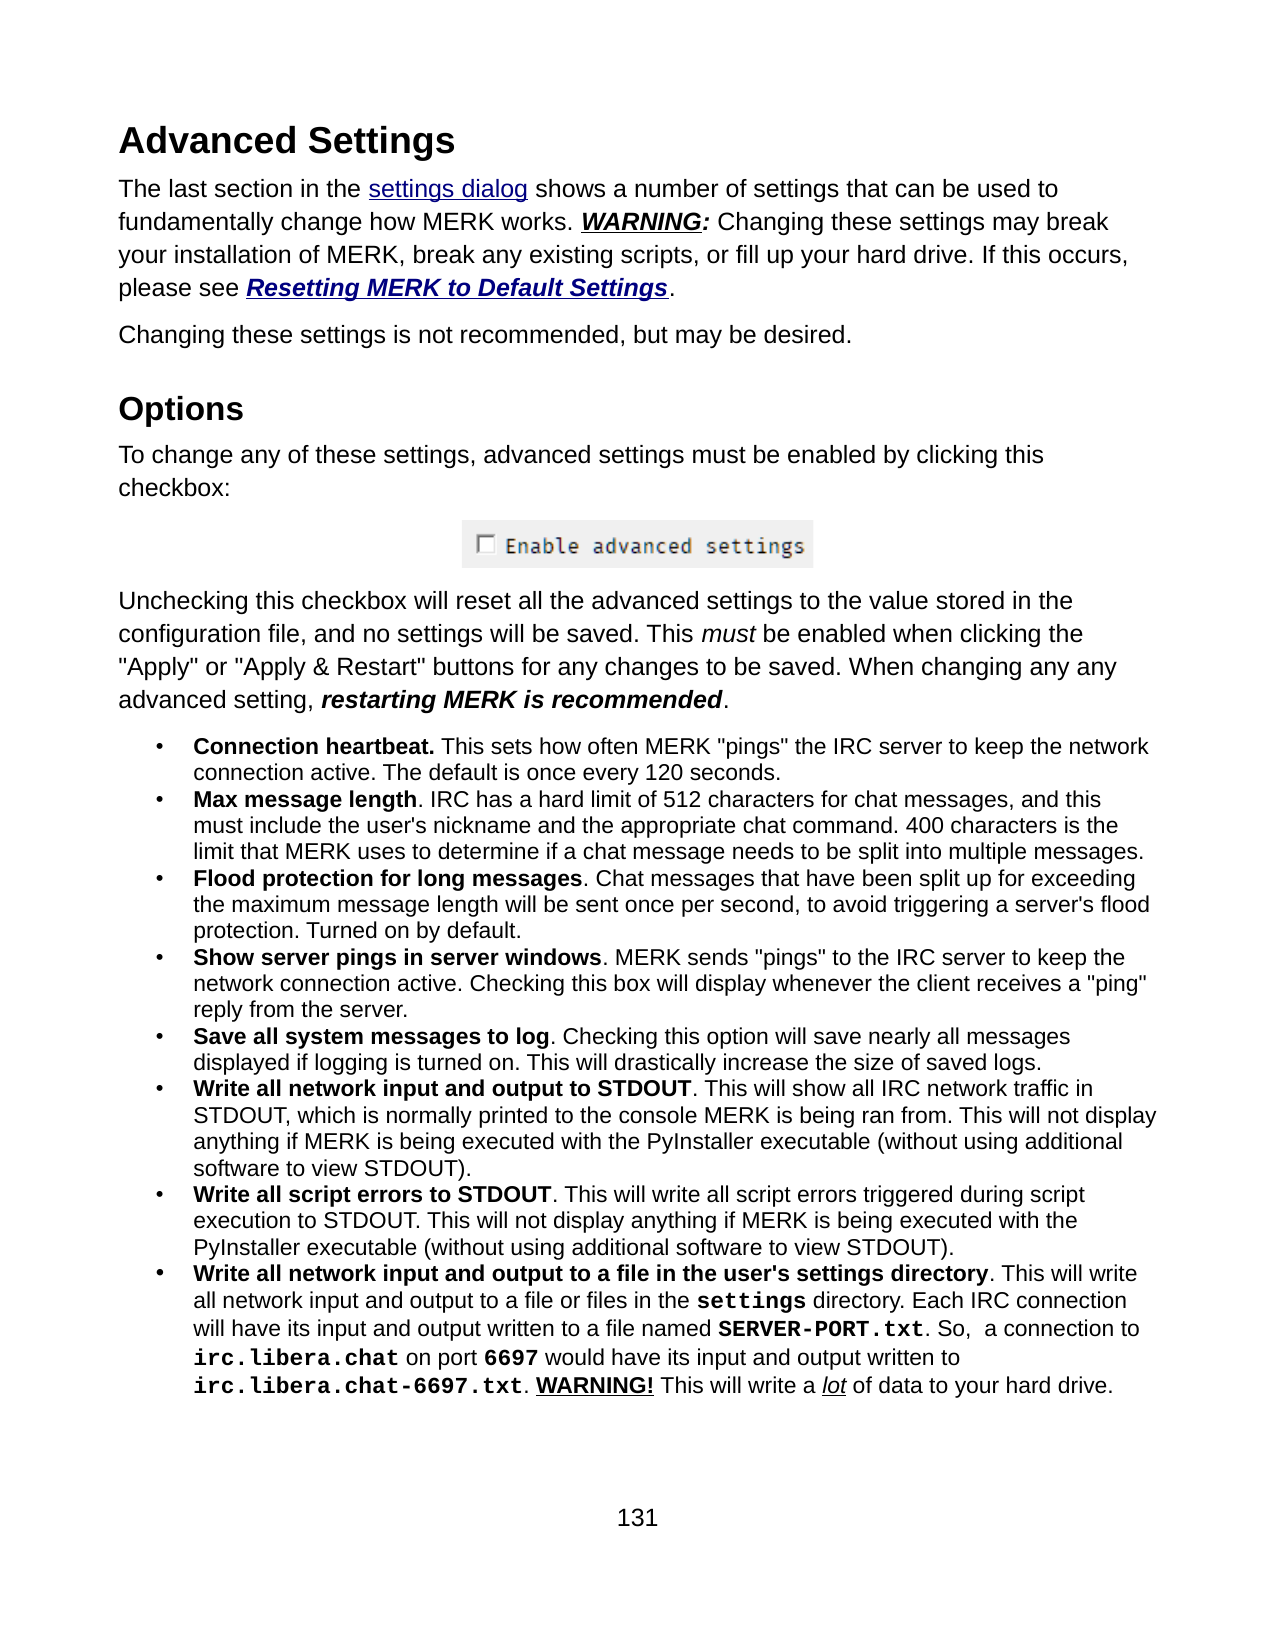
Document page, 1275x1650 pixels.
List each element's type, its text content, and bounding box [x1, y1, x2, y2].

list Save all system messages to log. Checking this option will save nearly all messages displayed if logging is turned on. This will drastically increase the size of saved logs. [156, 1023, 1157, 1075]
text To change any of these settings, advanced settings must be enabled by clicking this checkbox: [118, 440, 1157, 502]
list Show server pings in server windows. MERK sends "pings" to the IRC server to keep the network connection active. Checking this box will display whenever the client receives a "ping" reply from the server. [156, 944, 1157, 1023]
text Unchecking this checkbox will reset all the advanced settings to the value stored in the configuration file, and no settings will be saved. This must be enabled when clicking the "Apply" or "Apply & Restart" buttons for any changes to be saved. When changing any any advanced setting, restarting MERK is recommended. [118, 586, 1157, 714]
subtitle Advanced Settings [118, 118, 1157, 161]
picture [461, 520, 814, 568]
list Connection heartbeat. This sets how often MERK "pings" the IRC server to keep the network connection active. The default is once every 120 seconds. [156, 733, 1157, 786]
list Write all network input and output to a file in the user's settings directory. This will write all network input and output to a file or files in the settings directory. Each IRC connection will have its input and output written to a file named SERVER-PORT.txt. So, a connection to irc.libera.chat on port 6697 would have its input and output written to irc.libera.chat-6697.txt. WARNING! This will write a lot of data to your hard drive. [156, 1260, 1157, 1429]
subtitle Options [118, 389, 1157, 427]
list Write all script errors to STDOUT. This will write all script errors triggered during script execution to STDOUT. This will not display anything if MERK is being executed with the PyInstaller executable (without using additional software to view STDOUT). [156, 1181, 1157, 1260]
text The last section in the settings dialog shows a number of settings that can be used to fundamentally change how MERK works. WARNING: Changing these settings may break your installation of MERK, break any existing scripts, or fill up your hard drive. If this occurs, please see Resetting MERK to Default Settings. [118, 174, 1157, 302]
list Write all network input and output to STDOUT. This will show all IRC network traffic in STDOUT, which is normally printed to the console MERK is being ran from. This will not display anything if MERK is being executed with the PyInstaller executable (without using additional software to view STDOUT). [156, 1075, 1157, 1181]
list Max message length. IRC has a hard limit of 512 characters for chat messages, and this must include the user's nickname and the appropriate chat command. 400 characters is the limit that MERK uses to determine if a chat message needs to be split into multiple messages. [156, 786, 1157, 864]
list Flood protection for long messages. Chat messages that have been split up for exceeding the maximum message length will be sent once per second, to avoid triggering a server's flood protection. Turned on by default. [156, 864, 1157, 944]
text Changing these settings is not recommended, but may be desired. [118, 320, 1157, 349]
